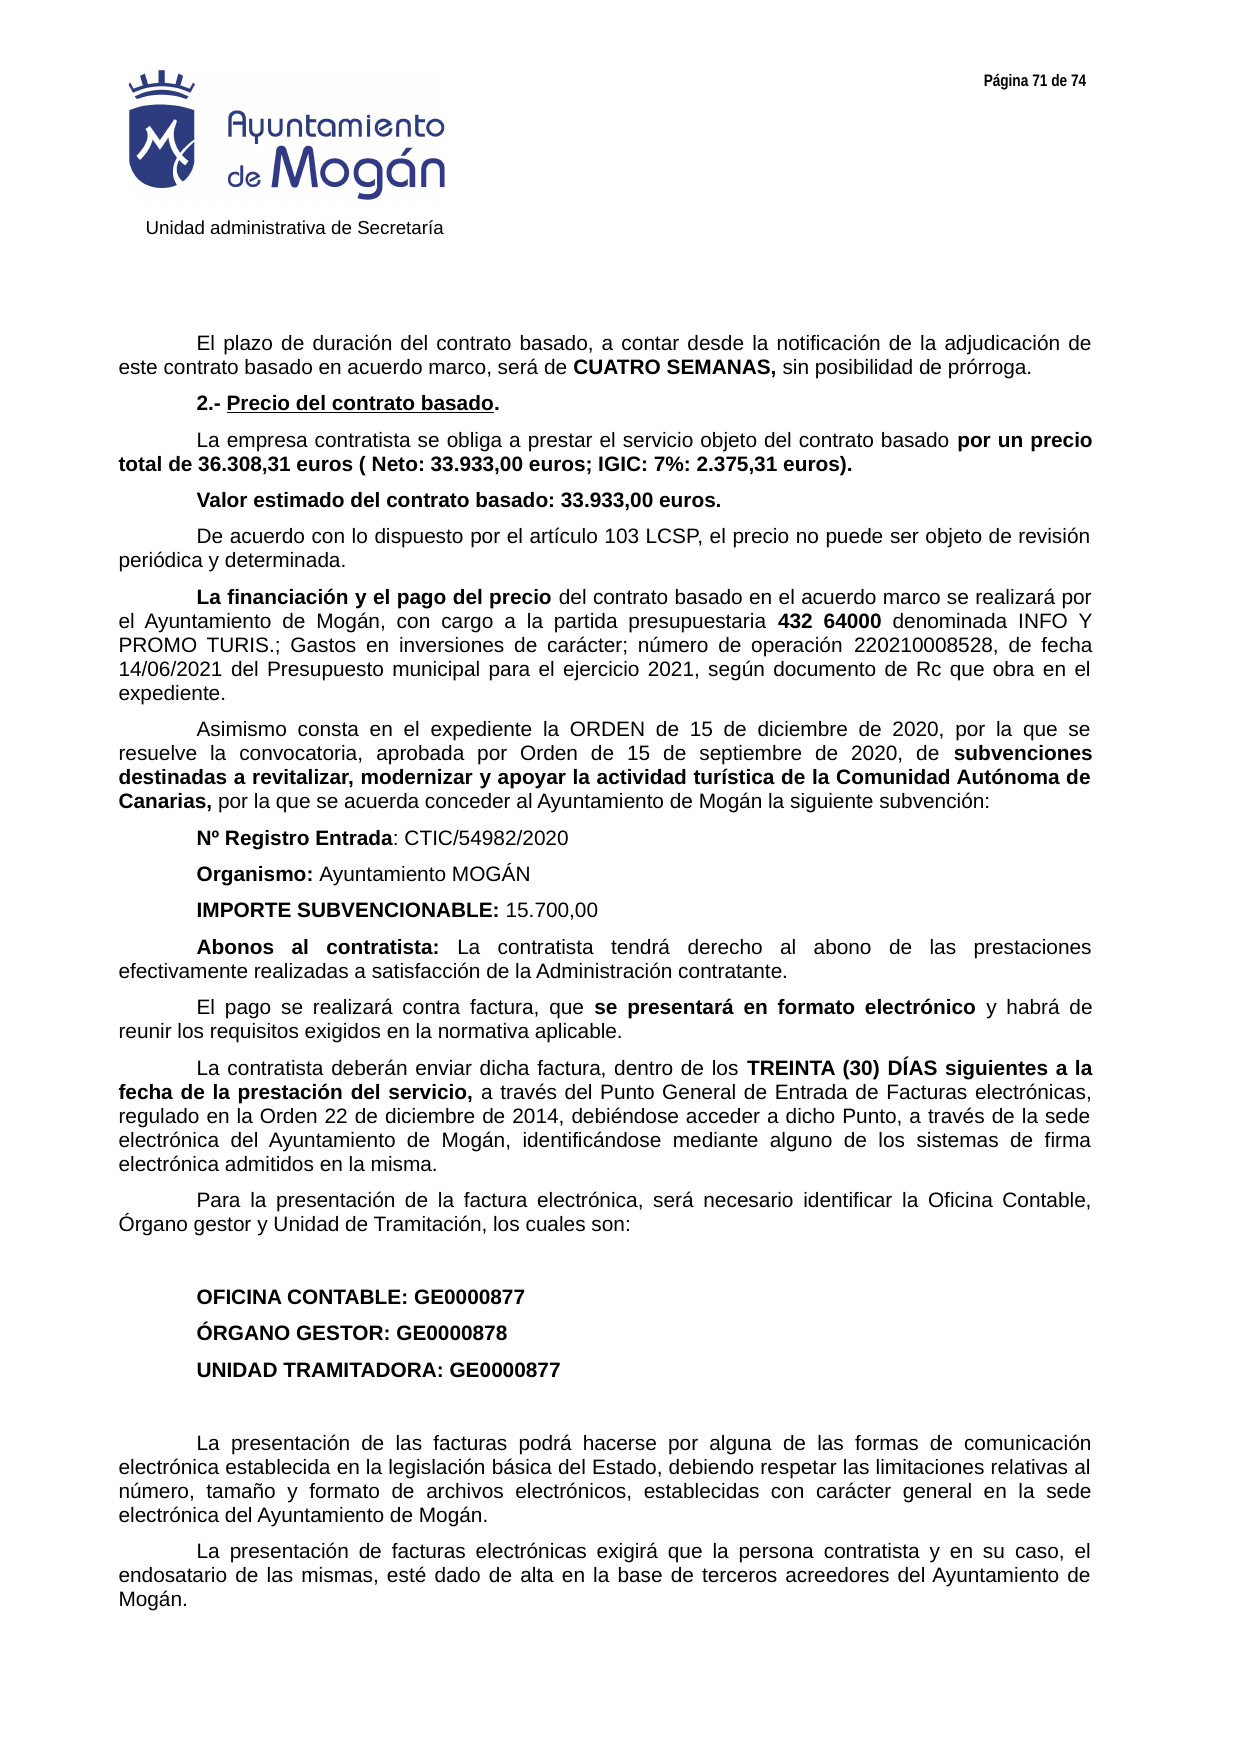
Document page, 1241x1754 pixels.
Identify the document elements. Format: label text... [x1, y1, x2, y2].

text Valor estimado del contrato basado: 33.933,00 euros. [118, 488, 1092, 512]
text Para la presentación de la factura electrónica, será necesario identificar la Oficina Contable, Órgano gestor y Unidad de Tramitación, los cuales son: [118, 1188, 1092, 1236]
text UNIDAD TRAMITADORA: GE0000877 [118, 1358, 1092, 1382]
text Asimismo consta en el expediente la ORDEN de 15 de diciembre de 2020, por la que se resuelve la convocatoria, aprobada por Orden de 15 de septiembre de 2020, de subvenciones destinadas a revitalizar, modernizar y apoyar la actividad turística de la Comunidad Autónoma de Canarias, por la que se acuerda conceder al Ayuntamiento de Mogán la siguiente subvención: [118, 717, 1092, 813]
text La presentación de facturas electrónicas exigirá que la persona contratista y en su caso, el endosatario de las mismas, esté dado de alta en la base de terceros acreedores del Ayuntamiento de Mogán. [118, 1539, 1092, 1611]
text El pago se realizará contra factura, que se presentará en formato electrónico y habrá de reunir los requisitos exigidos en la normativa aplicable. [118, 995, 1092, 1043]
text OFICINA CONTABLE: GE0000877 [118, 1285, 1092, 1309]
text ÓRGANO GESTOR: GE0000878 [118, 1321, 1092, 1345]
text 2.- Precio del contrato basado. [118, 391, 1092, 415]
text La financiación y el pago del precio del contrato basado en el acuerdo marco se realizará por el Ayuntamiento de Mogán, con cargo a la partida presupuestaria 432 64000 denominada INFO Y PROMO TURIS.; Gastos en inversiones de carácter; número de operación 220210008528, de fecha 14/06/2021 del Presupuesto municipal para el ejercicio 2021, según documento de Rc que obra en el expediente. [118, 585, 1092, 704]
text Organismo: Ayuntamiento MOGÁN [118, 862, 1092, 886]
picture [128, 70, 445, 206]
text Abonos al contratista: La contratista tendrá derecho al abono de las prestaciones efectivamente realizadas a satisfacción de la Administración contratante. [118, 935, 1092, 983]
text La presentación de las facturas podrá hacerse por alguna de las formas de comunicación electrónica establecida en la legislación básica del Estado, debiendo respetar las limitaciones relativas al número, tamaño y formato de archivos electrónicos, establecidas con carácter general en la sede electrónica del Ayuntamiento de Mogán. [118, 1431, 1092, 1526]
text La contratista deberán enviar dicha factura, dentro de los TREINTA (30) DÍAS siguientes a la fecha de la prestación del servicio, a través del Punto General de Entrada de Facturas electrónicas, regulado en la Orden 22 de diciembre de 2014, debiéndose acceder a dicho Punto, a través de la sede electrónica del Ayuntamiento de Mogán, identificándose mediante alguno de los sistemas de firma electrónica admitidos en la misma. [118, 1056, 1092, 1175]
text El plazo de duración del contrato basado, a contar desde la notificación de la adjudicación de este contrato basado en acuerdo marco, será de CUATRO SEMANAS, sin posibilidad de prórroga. [118, 331, 1092, 378]
text La empresa contratista se obliga a prestar el servicio objeto del contrato basado por un precio total de 36.308,31 euros ( Neto: 33.933,00 euros; IGIC: 7%: 2.375,31 euros). [118, 427, 1092, 475]
text IMPORTE SUBVENCIONABLE: 15.700,00 [118, 898, 1092, 922]
text Nº Registro Entrada: CTIC/54982/2020 [118, 825, 1092, 849]
text De acuerdo con lo dispuesto por el artículo 103 LCSP, el precio no puede ser objeto de revisión periódica y determinada. [118, 524, 1092, 572]
